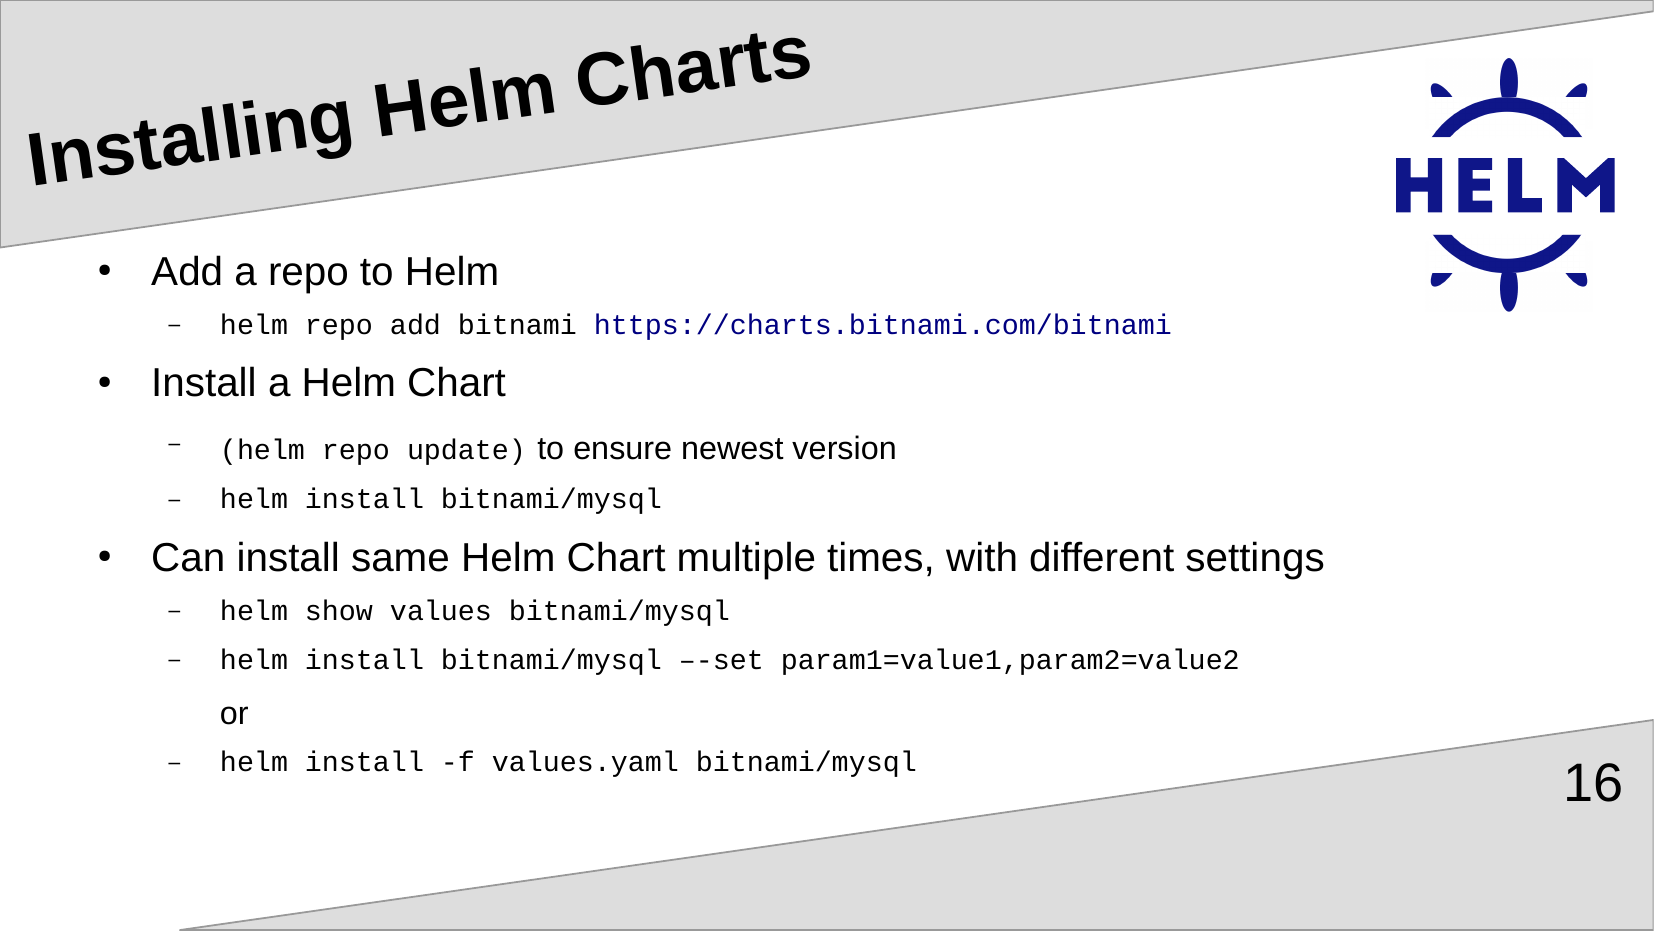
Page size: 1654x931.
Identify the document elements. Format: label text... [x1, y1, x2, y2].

picture [1395, 58, 1616, 313]
title Installing Helm Charts [16, 0, 1501, 239]
list Add a repo to Helm helm repo add bitnami https://charts.bitnami.com/bitnami Install a Helm Chart (helm repo update) to ensure newest version helm install bitnami/mysql Can install same Helm Chart multiple times, with different settings helm show values bitnami/mysql helm install bitnami/mysql –-set param1=value1,param2=value2 or helm install -f values.yaml bitnami/mysql [82, 248, 1383, 789]
